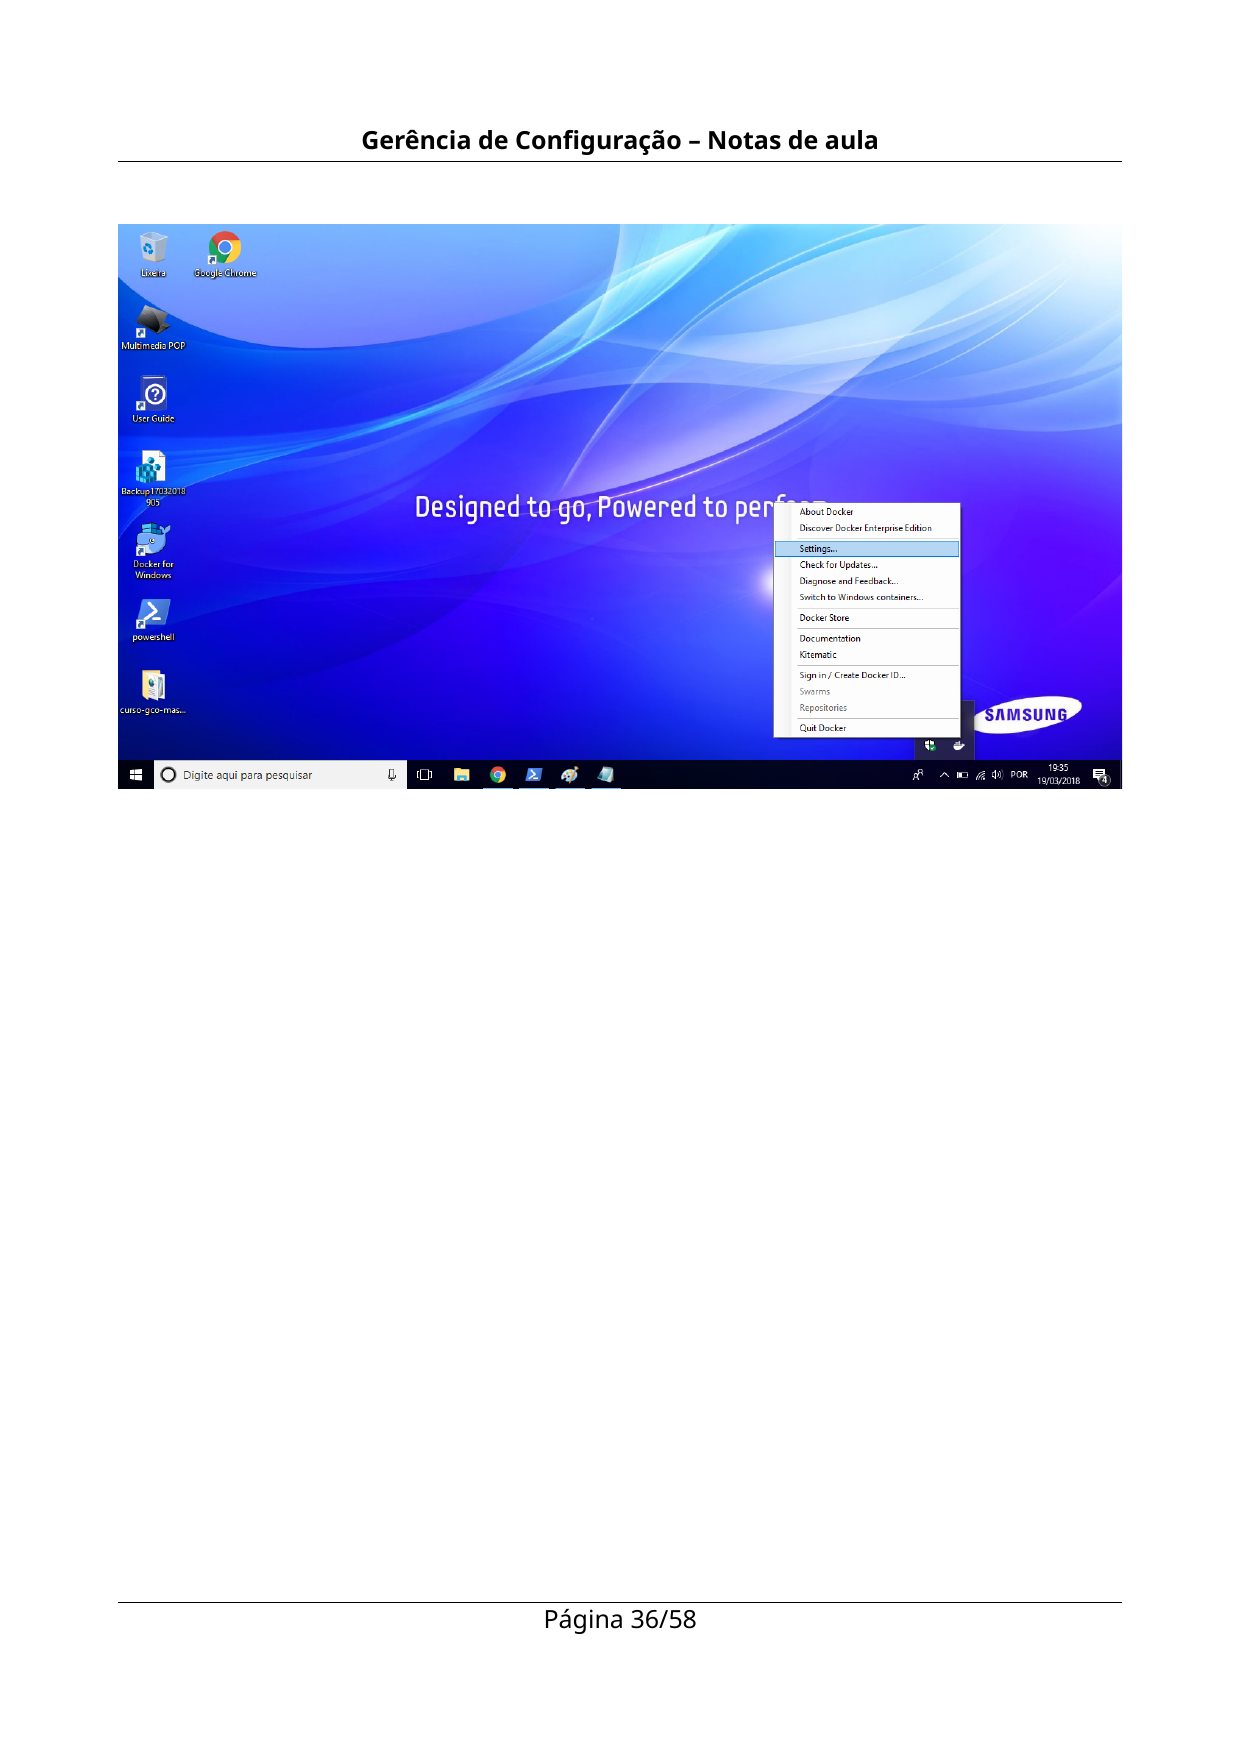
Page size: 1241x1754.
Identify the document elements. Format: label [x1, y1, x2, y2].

picture [118, 224, 1123, 789]
